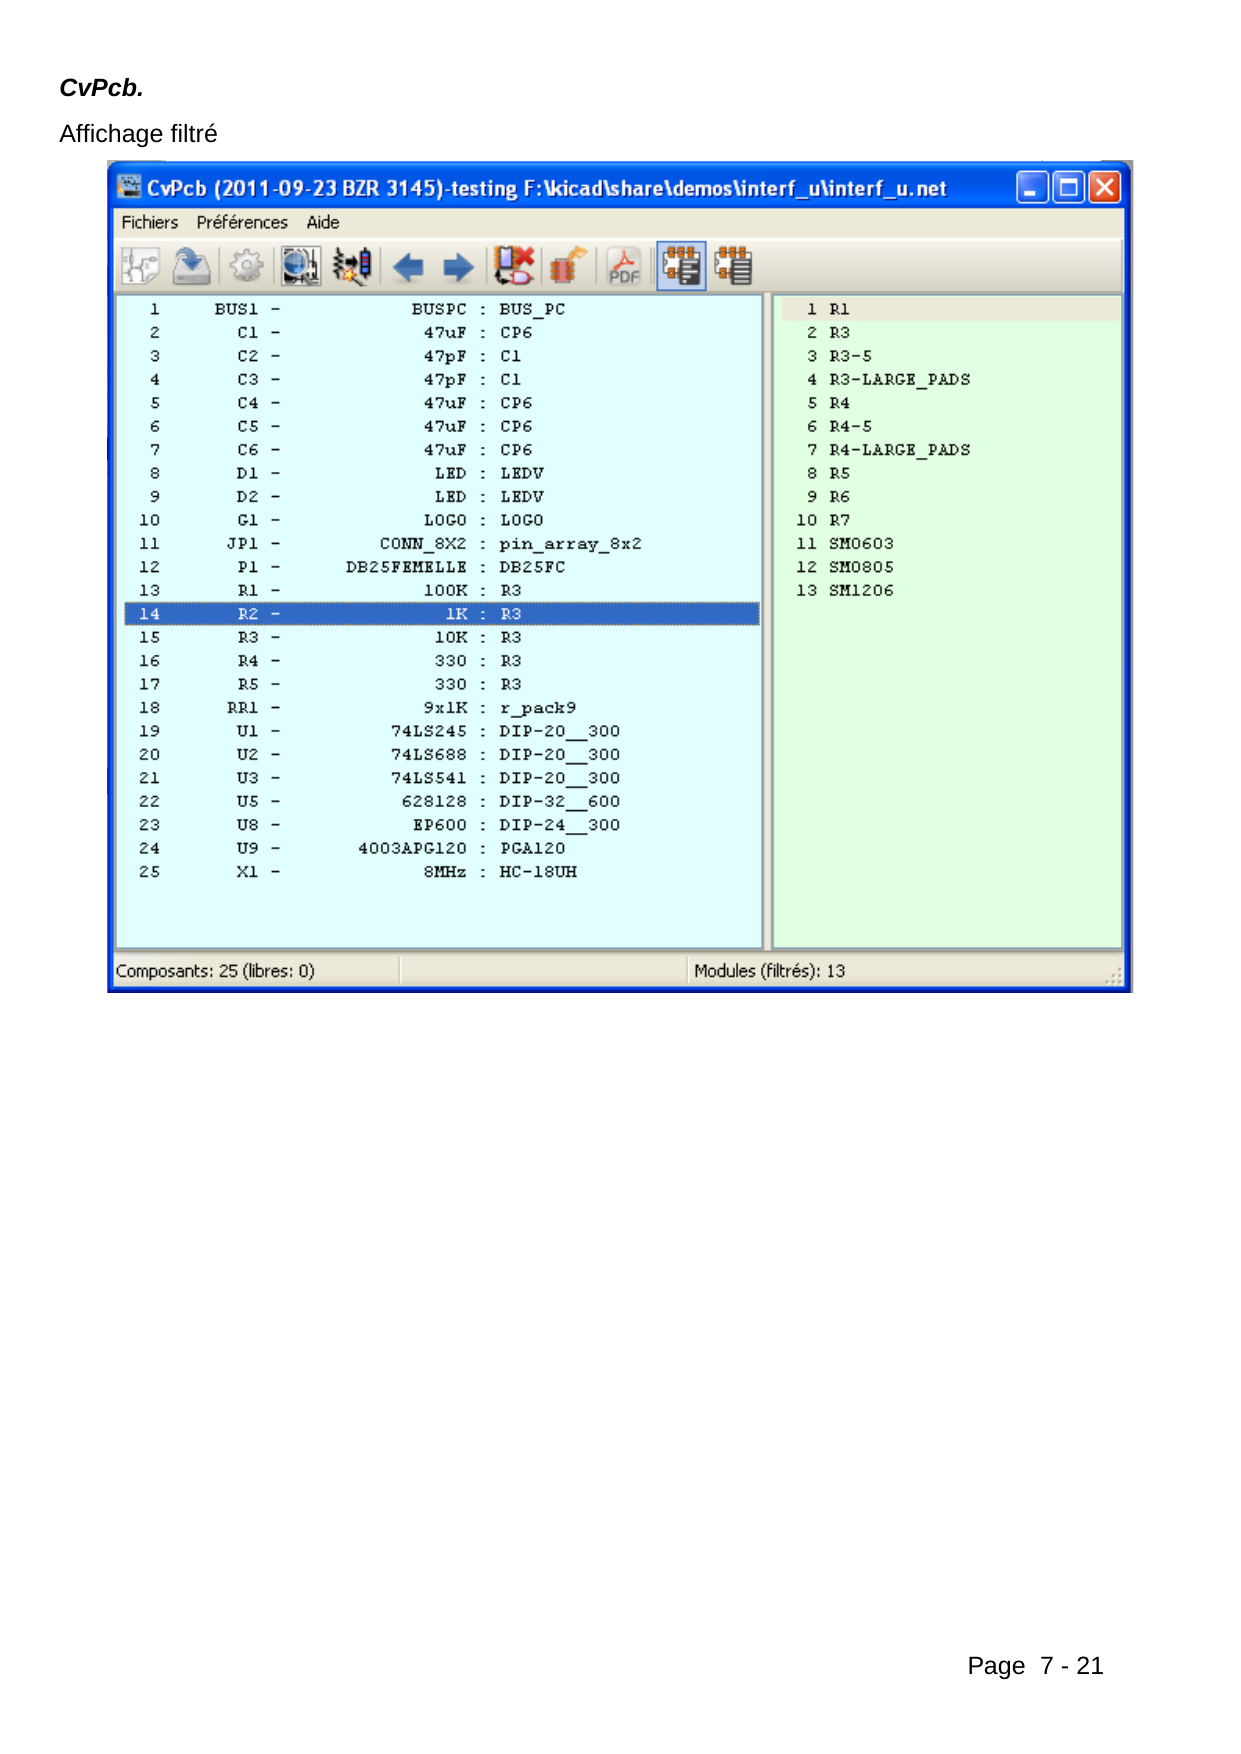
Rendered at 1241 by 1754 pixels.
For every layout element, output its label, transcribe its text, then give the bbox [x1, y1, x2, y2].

text Affichage filtré [59, 120, 1181, 148]
picture [107, 160, 1134, 993]
